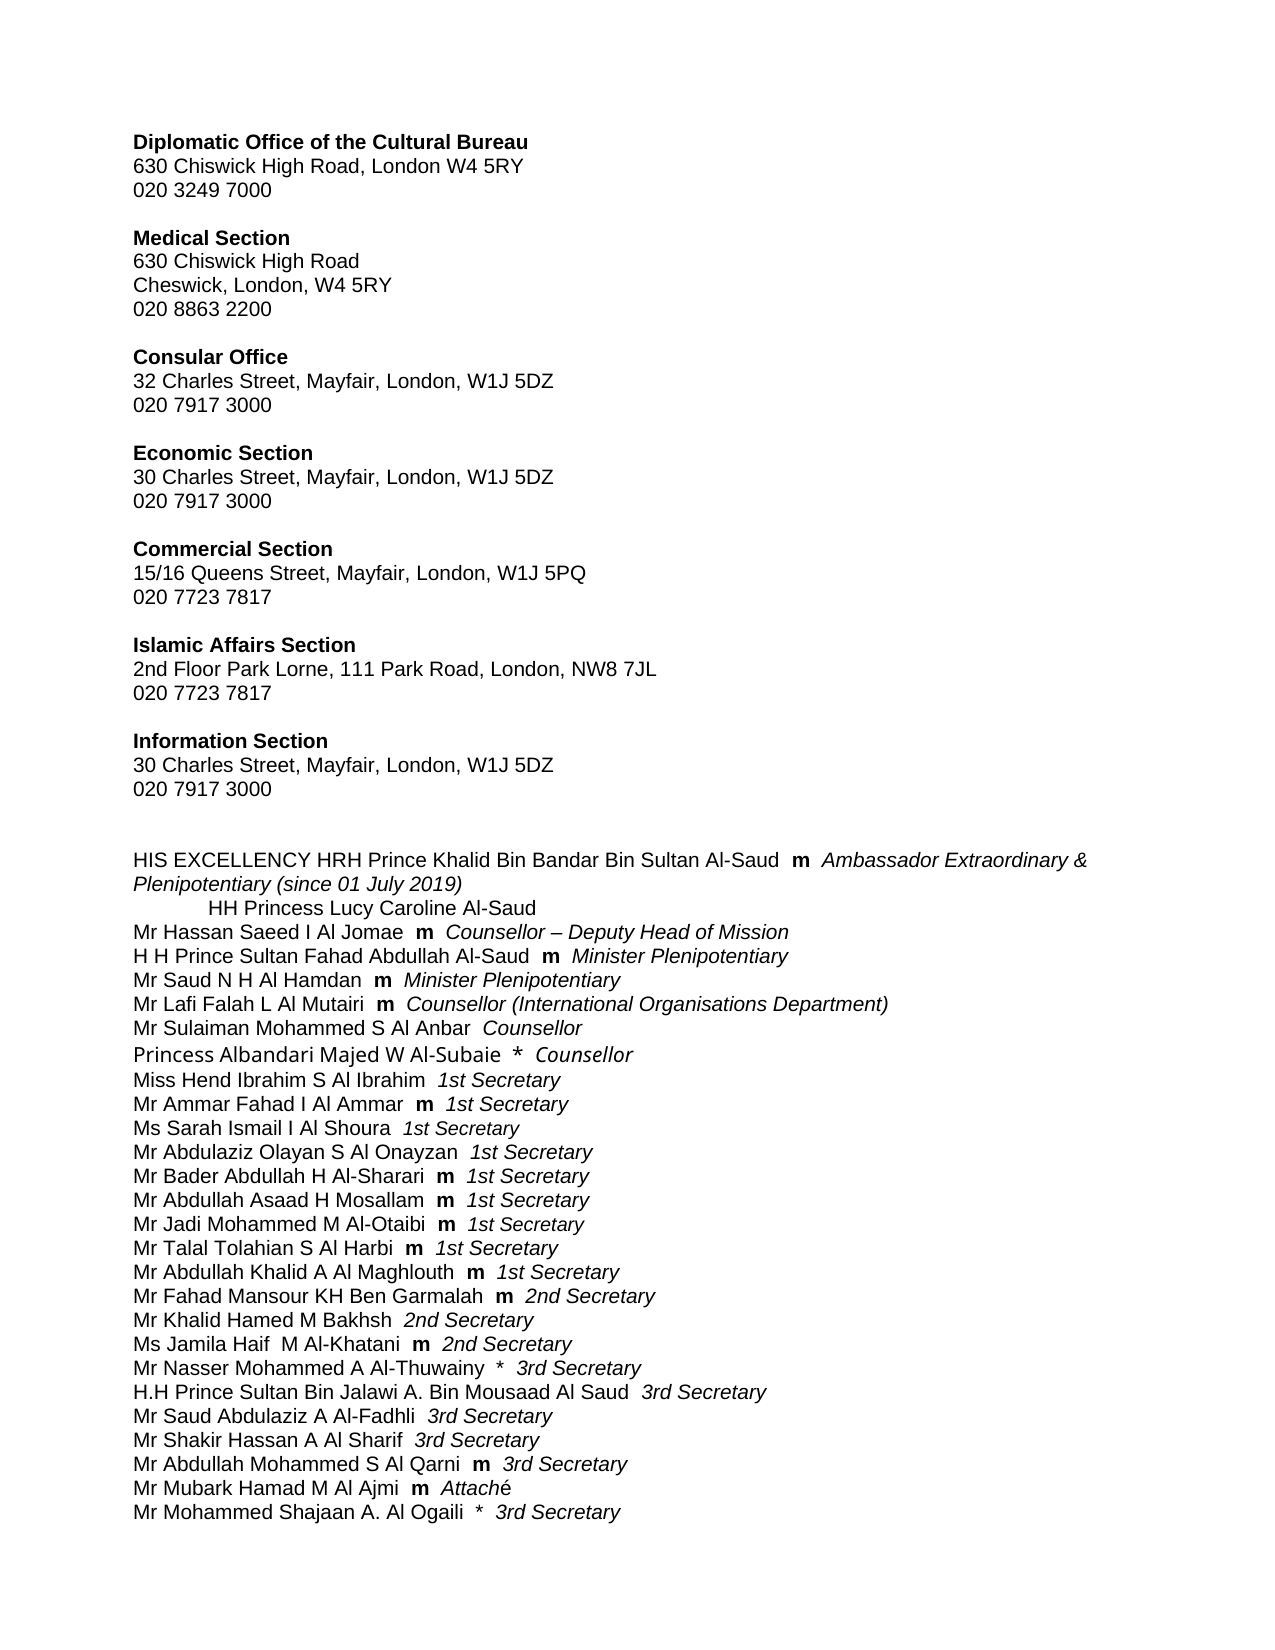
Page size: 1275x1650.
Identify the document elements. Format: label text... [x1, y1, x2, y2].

text Islamic Affairs Section [133, 633, 1181, 657]
text 020 7917 3000 [133, 393, 1181, 417]
text Mr Jadi Mohammed M Al-Otaibi m 1st Secretary [133, 1212, 1181, 1236]
text Economic Section [133, 441, 1181, 465]
text Mr Sulaiman Mohammed S Al Anbar Counsellor [133, 1016, 1181, 1040]
text HH Princess Lucy Caroline Al-Saud [133, 896, 1181, 920]
text Mr Abdullah Mohammed S Al Qarni m 3rd Secretary [133, 1452, 1181, 1476]
text Information Section [133, 728, 1181, 752]
text Mr Fahad Mansour KH Ben Garmalah m 2nd Secretary [133, 1284, 1181, 1308]
text Mr Abdullah Asaad H Mosallam m 1st Secretary [133, 1188, 1181, 1212]
text 630 Chiswick High Road, London W4 5RY [133, 153, 1181, 177]
text Mr Abdulaziz Olayan S Al Onayzan 1st Secretary [133, 1140, 1181, 1164]
text Mr Khalid Hamed M Bakhsh 2nd Secretary [133, 1308, 1181, 1332]
text Mr Ammar Fahad I Al Ammar m 1st Secretary [133, 1092, 1181, 1116]
text Mr Saud Abdulaziz A Al-Fadhli 3rd Secretary Mr Shakir Hassan A Al Sharif 3rd Secretary [133, 1404, 1181, 1452]
text 32 Charles Street, Mayfair, London, W1J 5DZ [133, 369, 1181, 393]
text Ms Jamila Haif M Al-Khatani m 2nd Secretary [133, 1332, 1181, 1356]
text H.H Prince Sultan Bin Jalawi A. Bin Mousaad Al Saud 3rd Secretary [133, 1380, 1181, 1404]
text Mr Lafi Falah L Al Mutairi m Counsellor (International Organisations Department) [133, 992, 1181, 1016]
text Mr Nasser Mohammed A Al-Thuwainy * 3rd Secretary [133, 1356, 1181, 1380]
text 630 Chiswick High Road [133, 249, 1181, 273]
text Commercial Section [133, 537, 1181, 561]
text Diplomatic Office of the Cultural Bureau [133, 129, 1181, 153]
text Mr Mohammed Shajaan A. Al Ogaili * 3rd Secretary [133, 1499, 1181, 1523]
text 020 7723 7817 [133, 585, 1181, 609]
text Medical Section [133, 225, 1181, 249]
text 15/16 Queens Street, Mayfair, London, W1J 5PQ [133, 561, 1181, 585]
text Ms Sarah Ismail I Al Shoura 1st Secretary [133, 1116, 1181, 1140]
text Mr Mubark Hamad M Al Ajmi m Attaché [133, 1476, 1181, 1499]
text 2nd Floor Park Lorne, 111 Park Road, London, NW8 7JL [133, 657, 1181, 681]
text Mr Saud N H Al Hamdan m Minister Plenipotentiary [133, 968, 1181, 992]
text Princess Albandari Majed W Al-Subaie * Counsellor Miss Hend Ibrahim S Al Ibrahim 1st Secretary [133, 1040, 1181, 1092]
text Cheswick, London, W4 5RY [133, 273, 1181, 297]
text HIS EXCELLENCY HRH Prince Khalid Bin Bandar Bin Sultan Al-Saud m Ambassador Extraordinary & Plenipotentiary (since 01 July 2019) [133, 848, 1181, 896]
text Mr Talal Tolahian S Al Harbi m 1st Secretary [133, 1236, 1181, 1260]
text H H Prince Sultan Fahad Abdullah Al-Saud m Minister Plenipotentiary [133, 944, 1181, 968]
text 020 7917 3000 [133, 776, 1181, 800]
text 020 3249 7000 [133, 177, 1181, 201]
text 30 Charles Street, Mayfair, London, W1J 5DZ [133, 752, 1181, 776]
text 020 7917 3000 [133, 489, 1181, 513]
text Consular Office [133, 345, 1181, 369]
text Mr Hassan Saeed I Al Jomae m Counsellor – Deputy Head of Mission [133, 920, 1181, 944]
text 30 Charles Street, Mayfair, London, W1J 5DZ [133, 465, 1181, 489]
text 020 7723 7817 [133, 681, 1181, 704]
text 020 8863 2200 [133, 297, 1181, 321]
text Mr Abdullah Khalid A Al Maghlouth m 1st Secretary [133, 1260, 1181, 1284]
text Mr Bader Abdullah H Al-Sharari m 1st Secretary [133, 1164, 1181, 1188]
